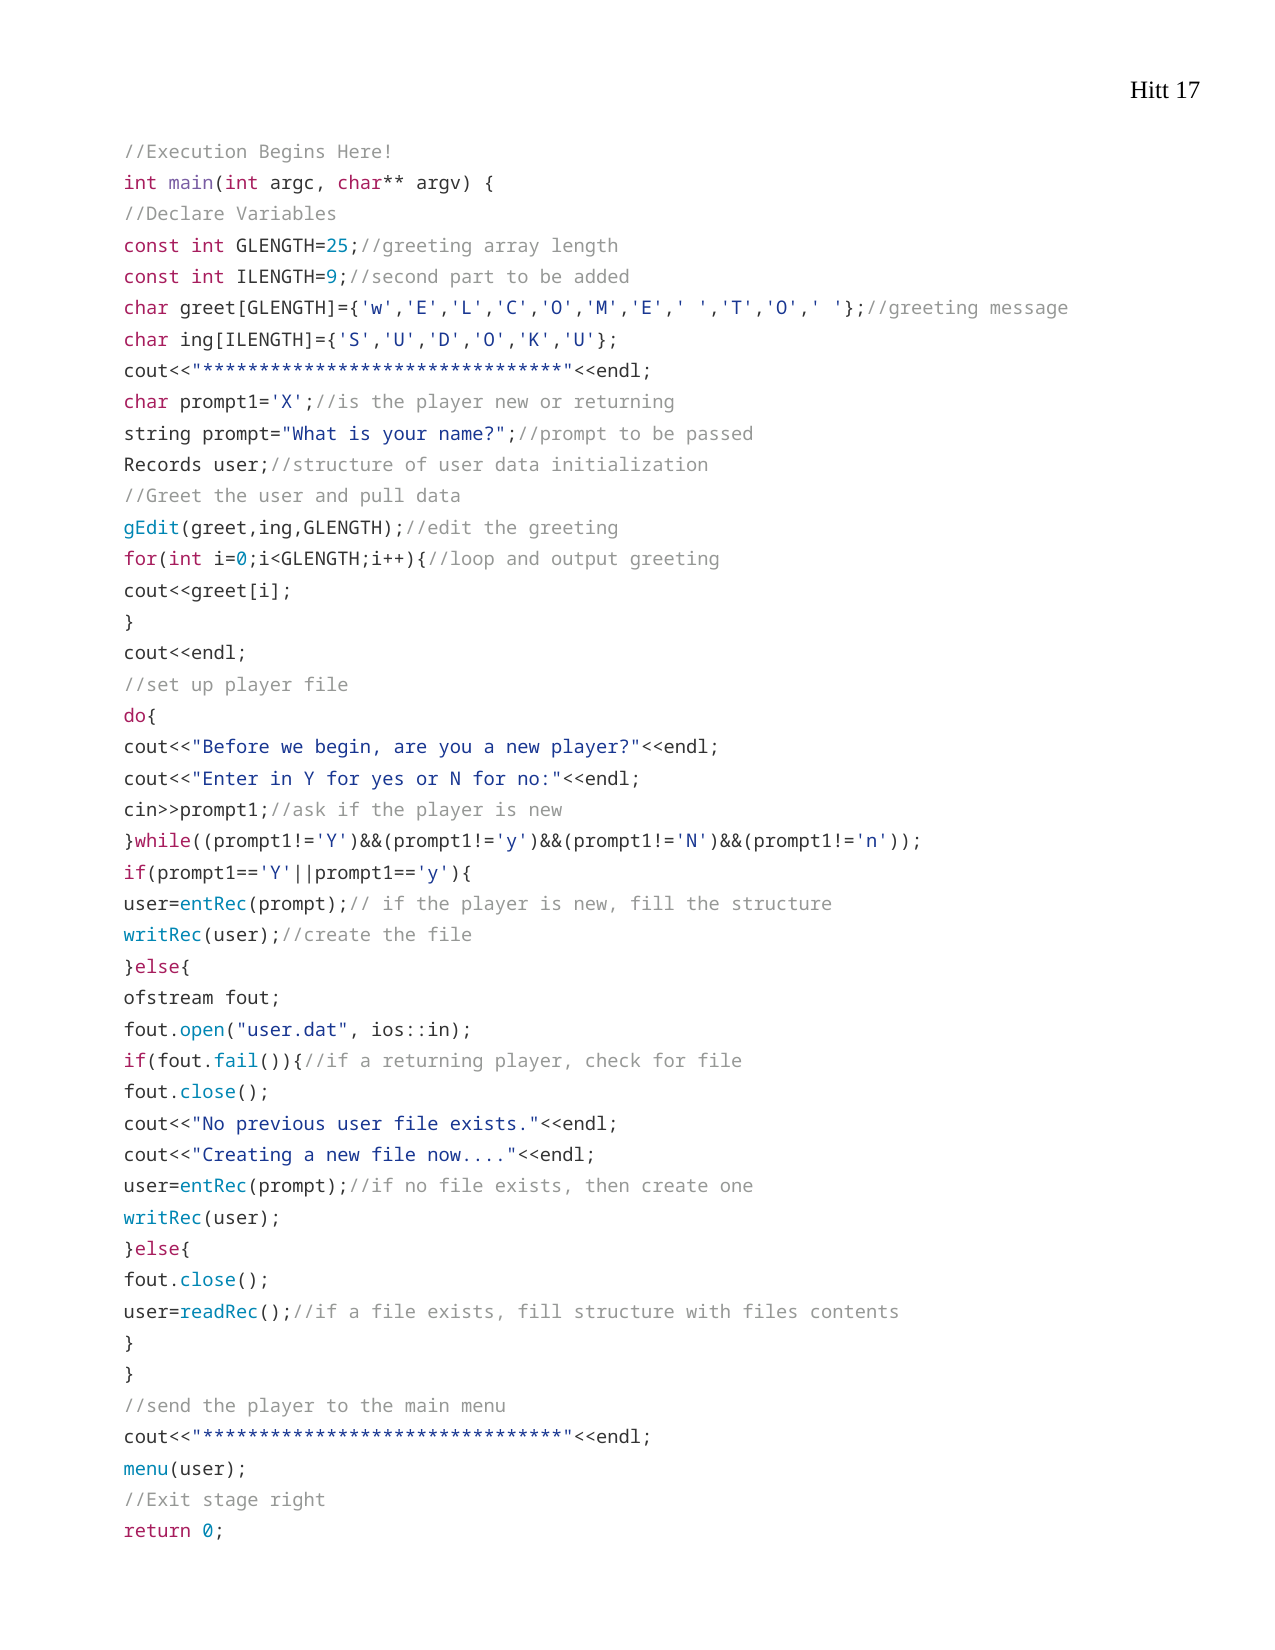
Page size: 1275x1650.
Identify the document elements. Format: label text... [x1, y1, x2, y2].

table_cell //Exit stage right [120, 1483, 1138, 1514]
table_cell [75, 794, 120, 825]
table_cell [75, 166, 120, 198]
table_cell [75, 1013, 120, 1044]
table_cell cout<<"********************************"<<endl; [120, 355, 1138, 386]
table_cell user=readRec();//if a file exists, fill structure with files contents [120, 1295, 1138, 1326]
table_cell [75, 480, 120, 511]
table_cell [75, 1170, 120, 1201]
table_cell char greet[GLENGTH]={'w','E','L','C','O','M','E',' ','T','O',' '};//greeting message [120, 292, 1138, 323]
table_cell const int ILENGTH=9;//second part to be added [120, 260, 1138, 292]
table_cell [75, 323, 120, 354]
table_cell [75, 637, 120, 668]
table_cell cout<<"Enter in Y for yes or N for no:"<<endl; [120, 762, 1138, 793]
table_cell [75, 449, 120, 480]
table_cell cout<<"Before we begin, are you a new player?"<<endl; [120, 731, 1138, 762]
table_cell [75, 417, 120, 448]
table_cell [75, 574, 120, 605]
table_cell [75, 1138, 120, 1170]
table_cell if(fout.fail()){//if a returning player, check for file [120, 1044, 1138, 1076]
table_cell cout<<"No previous user file exists."<<endl; [120, 1107, 1138, 1138]
table_cell cout<<greet[i]; [120, 574, 1138, 605]
table_cell writRec(user); [120, 1201, 1138, 1232]
table_cell } [120, 1326, 1138, 1358]
table_cell user=entRec(prompt);//if no file exists, then create one [120, 1170, 1138, 1201]
table_cell [75, 668, 120, 699]
table_cell [75, 198, 120, 229]
table_cell [75, 1107, 120, 1138]
table_cell }while((prompt1!='Y')&&(prompt1!='y')&&(prompt1!='N')&&(prompt1!='n')); [120, 825, 1138, 856]
table_cell //set up player file [120, 668, 1138, 699]
table_cell [75, 386, 120, 417]
table_cell [75, 1233, 120, 1264]
table_cell [75, 982, 120, 1013]
table_cell cin>>prompt1;//ask if the player is new [120, 794, 1138, 825]
table_cell [75, 731, 120, 762]
table_cell ofstream fout; [120, 982, 1138, 1013]
table_cell }else{ [120, 1233, 1138, 1264]
table_cell //send the player to the main menu [120, 1389, 1138, 1421]
table_cell [75, 762, 120, 793]
table_cell [75, 919, 120, 950]
table_cell [75, 543, 120, 574]
table_cell fout.close(); [120, 1076, 1138, 1107]
table_cell [75, 1201, 120, 1232]
table_cell cout<<endl; [120, 637, 1138, 668]
table_cell [75, 229, 120, 260]
table_cell for(int i=0;i<GLENGTH;i++){//loop and output greeting [120, 543, 1138, 574]
table_cell fout.close(); [120, 1264, 1138, 1295]
table_cell fout.open("user.dat", ios::in); [120, 1013, 1138, 1044]
table_cell cout<<"********************************"<<endl; [120, 1421, 1138, 1452]
table_cell [75, 1452, 120, 1483]
table_cell [75, 292, 120, 323]
table_cell //Greet the user and pull data [120, 480, 1138, 511]
table_cell //Declare Variables [120, 198, 1138, 229]
table_cell [75, 1076, 120, 1107]
table_cell [75, 1264, 120, 1295]
table_cell [75, 1515, 120, 1546]
table_cell [75, 888, 120, 919]
table_cell [75, 1295, 120, 1326]
table_cell return 0; [120, 1515, 1138, 1546]
table_cell [75, 355, 120, 386]
table_cell gEdit(greet,ing,GLENGTH);//edit the greeting [120, 511, 1138, 543]
table_cell [75, 1483, 120, 1514]
table_cell [75, 1389, 120, 1421]
table_cell [75, 260, 120, 292]
table_cell [75, 856, 120, 887]
table_cell [75, 1358, 120, 1389]
table_cell } [120, 605, 1138, 637]
table_cell [75, 1044, 120, 1076]
table_cell [75, 1326, 120, 1358]
table_cell writRec(user);//create the file [120, 919, 1138, 950]
table_cell [75, 135, 120, 166]
table_cell do{ [120, 699, 1138, 731]
table_cell char ing[ILENGTH]={'S','U','D','O','K','U'}; [120, 323, 1138, 354]
table_cell //Execution Begins Here! [120, 135, 1138, 166]
table_cell char prompt1='X';//is the player new or returning [120, 386, 1138, 417]
table_cell [75, 1421, 120, 1452]
table_cell int main(int argc, char** argv) { [120, 166, 1138, 198]
table_cell cout<<"Creating a new file now...."<<endl; [120, 1138, 1138, 1170]
table_cell }else{ [120, 950, 1138, 982]
table_cell Records user;//structure of user data initialization [120, 449, 1138, 480]
table_cell user=entRec(prompt);// if the player is new, fill the structure [120, 888, 1138, 919]
table_cell menu(user); [120, 1452, 1138, 1483]
table_cell const int GLENGTH=25;//greeting array length [120, 229, 1138, 260]
table_cell if(prompt1=='Y'||prompt1=='y'){ [120, 856, 1138, 887]
table_cell [75, 511, 120, 543]
table_cell [75, 699, 120, 731]
table_cell [75, 825, 120, 856]
table_cell [75, 605, 120, 637]
table_cell } [120, 1358, 1138, 1389]
table_cell [75, 950, 120, 982]
table_cell string prompt="What is your name?";//prompt to be passed [120, 417, 1138, 448]
